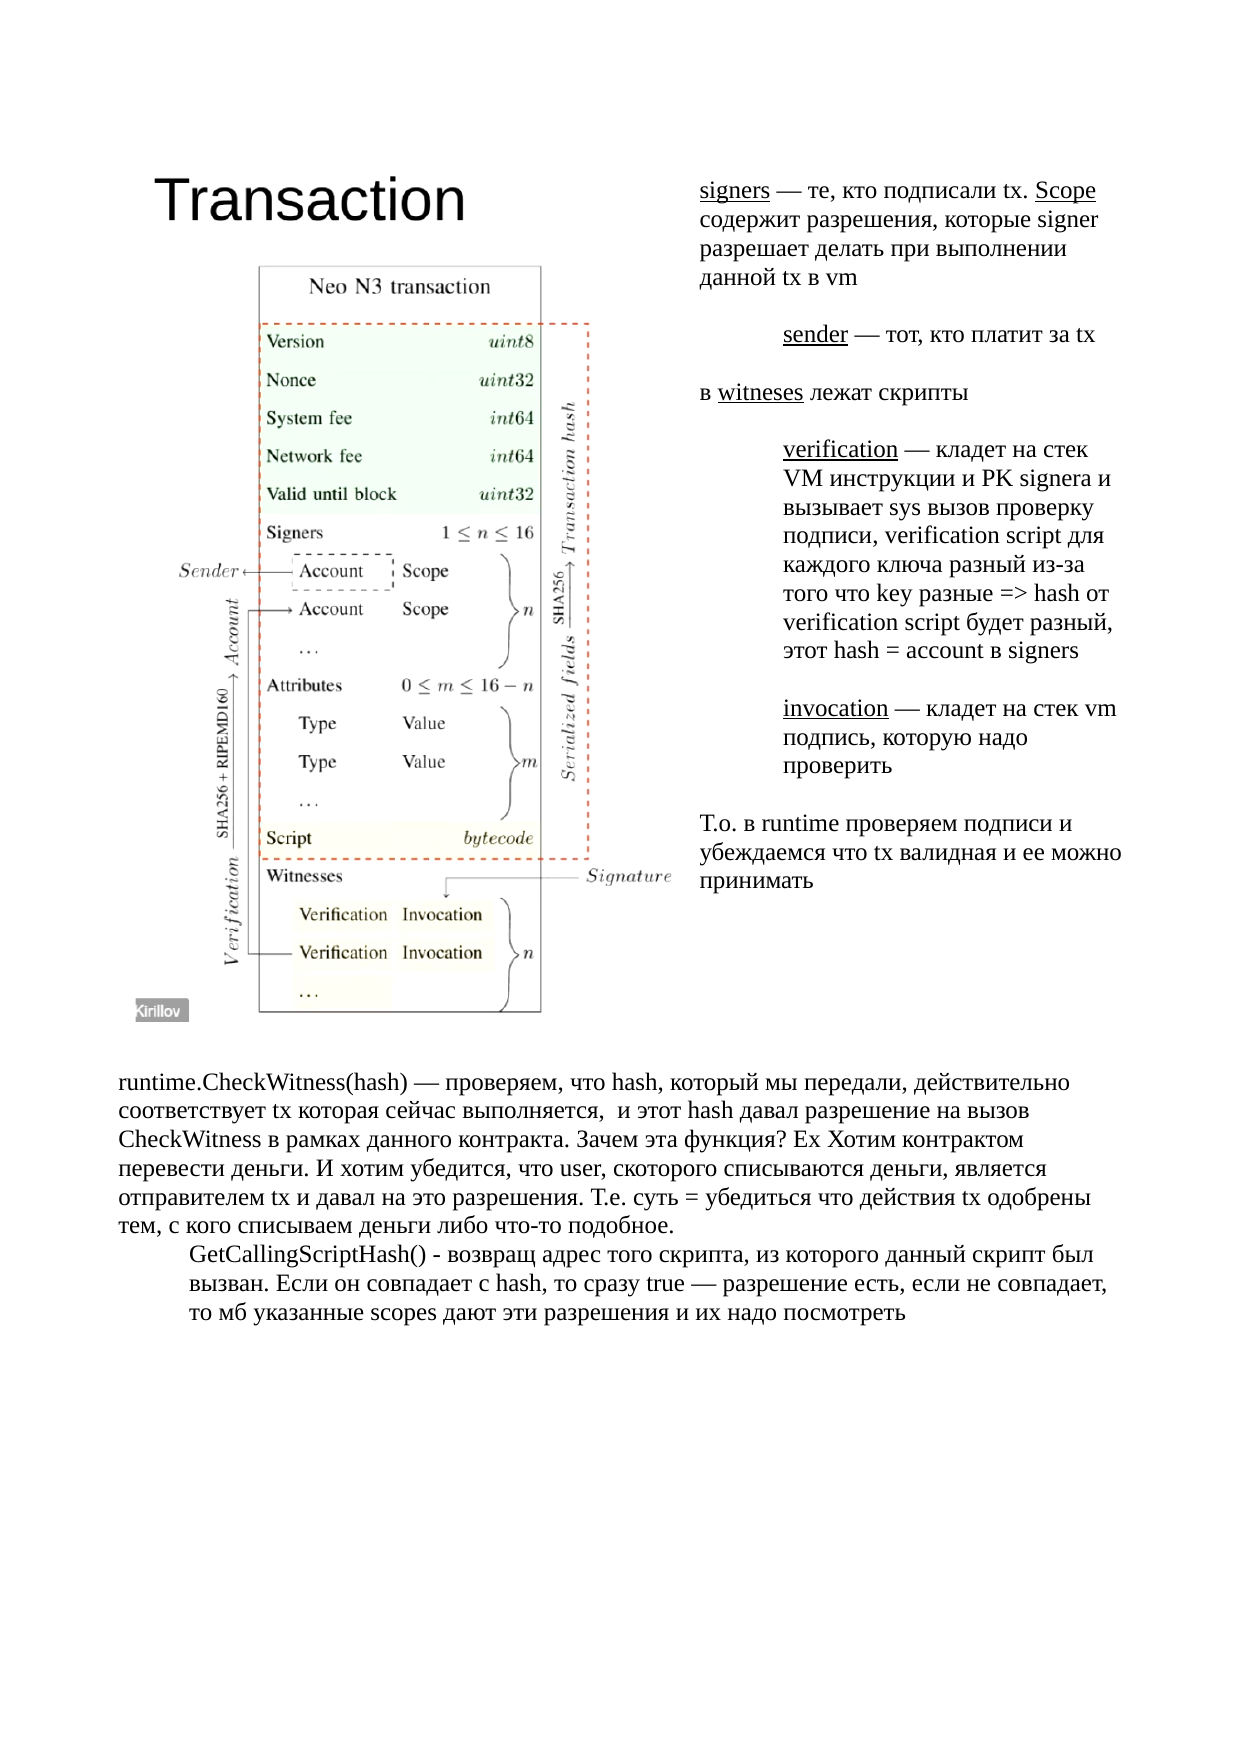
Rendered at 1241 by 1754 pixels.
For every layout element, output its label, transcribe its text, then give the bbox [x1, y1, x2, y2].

text invocation — кладет на стек vm подпись, которую надо проверить [700, 693, 1122, 779]
text verification — кладет на стек VM инструкции и PK signera и вызывает sys вызов проверку подписи, verification script для каждого ключа разный из-за того что key разные => hash от verification script будет разный, этот hash = account в signers [700, 434, 1122, 664]
text sender — тот, кто платит за tx [700, 319, 1122, 348]
text [118, 377, 135, 406]
text signers — те, кто подписали tx. Scope содержит разрешения, которые signer разрешает делать при выполнении данной tx в vm [700, 176, 1122, 291]
text GetCallingScriptHash() - возвращ адрес того скрипта, из которого данный скрипт был вызван. Если он совпадает с hash, то сразу true — разрешение есть, если не совпадает, то мб указанные scopes дают эти разрешения и их надо посмотреть [189, 1239, 1122, 1326]
text Т.о. в runtime проверяем подписи и убеждаемся что tx валидная и ее можно принимать [700, 808, 1122, 894]
text в witneses лежат скрипты [700, 377, 1122, 406]
picture [135, 137, 700, 1022]
text [118, 693, 135, 779]
text runtime.CheckWitness(hash) — проверяем, что hash, который мы передали, действительно соответствует tx которая сейчас выполняется, и этот hash давал разрешение на вызов CheckWitness в рамках данного контракта. Зачем эта функция? Ex Хотим контрактом перевести деньги. И хотим убедится, что user, скоторого списываются деньги, является отправителем tx и давал на это разрешения. Т.е. суть = убедиться что действия tx одобрены тем, с кого списываем деньги либо что-то подобное. [118, 1067, 1122, 1239]
